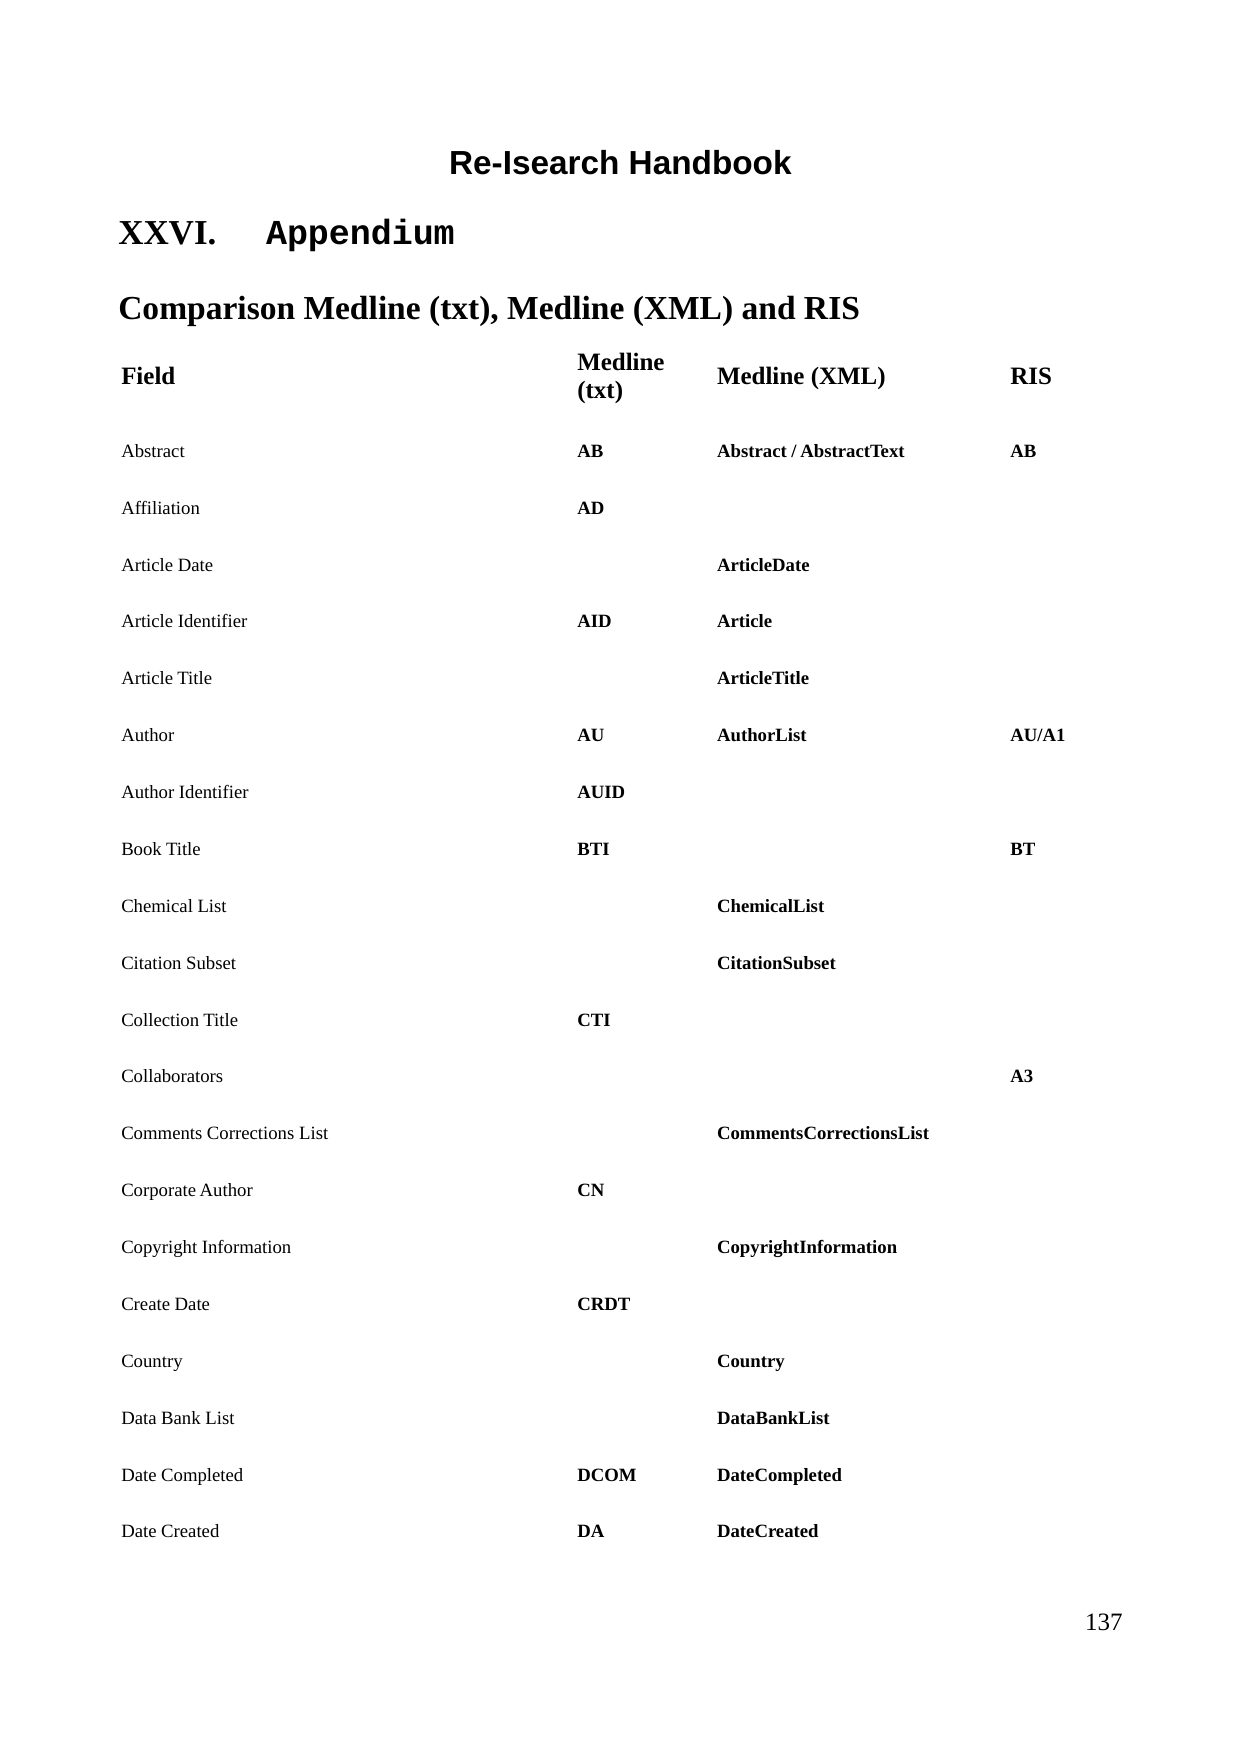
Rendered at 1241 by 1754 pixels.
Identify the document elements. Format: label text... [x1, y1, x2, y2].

table_header Field [118, 344, 574, 437]
table_cell CitationSubset [714, 949, 1007, 1006]
table_cell BT [1007, 835, 1122, 892]
table_cell ​ [574, 1063, 714, 1119]
table_cell CTI [574, 1006, 714, 1062]
table_cell Country [714, 1347, 1007, 1404]
table_cell Date Completed [118, 1461, 574, 1517]
table_cell CN [574, 1176, 714, 1233]
table_cell ​ [1007, 494, 1122, 551]
table_cell AuthorList [714, 721, 1007, 778]
table_cell Chemical List [118, 892, 574, 949]
table_header RIS [1007, 344, 1122, 437]
table_cell ​ [1007, 1006, 1122, 1062]
table_cell ​ [714, 1006, 1007, 1062]
table_cell ​ [574, 1347, 714, 1404]
table_cell CRDT [574, 1290, 714, 1347]
subtitle Comparison Medline (txt), Medline (XML) and RIS [118, 288, 1122, 327]
table_cell Article Title [118, 664, 574, 721]
table_cell ArticleTitle [714, 664, 1007, 721]
table_cell Country [118, 1347, 574, 1404]
table_cell Abstract [118, 437, 574, 494]
table_cell BTI [574, 835, 714, 892]
table_cell ​ [574, 1404, 714, 1461]
table_cell Affiliation [118, 494, 574, 551]
table_cell AB [574, 437, 714, 494]
table_cell ChemicalList [714, 892, 1007, 949]
table_cell ​ [1007, 1461, 1122, 1517]
table_cell DataBankList [714, 1404, 1007, 1461]
table_cell AU [574, 721, 714, 778]
table_cell ​ [574, 892, 714, 949]
table_cell ​ [1007, 949, 1122, 1006]
table_cell ​ [714, 778, 1007, 835]
table_header Medline (txt) [574, 344, 714, 437]
table_cell DA [574, 1518, 714, 1574]
table_cell A3 [1007, 1063, 1122, 1119]
table_header Medline (XML) [714, 344, 1007, 437]
table_cell ​ [714, 1290, 1007, 1347]
table_cell Author Identifier [118, 778, 574, 835]
table_cell ​ [1007, 608, 1122, 664]
table_cell DateCompleted [714, 1461, 1007, 1517]
table_cell ​ [574, 1233, 714, 1290]
table_cell Comments Corrections List [118, 1119, 574, 1176]
table_cell ​ [1007, 1290, 1122, 1347]
table_cell ​ [1007, 1518, 1122, 1574]
table_cell ​ [714, 494, 1007, 551]
table_cell ​ [714, 835, 1007, 892]
table_cell Citation Subset [118, 949, 574, 1006]
table_cell ​ [714, 1176, 1007, 1233]
table_cell Data Bank List [118, 1404, 574, 1461]
table_cell ​ [1007, 1233, 1122, 1290]
table_cell ​ [1007, 892, 1122, 949]
table_cell ​ [574, 949, 714, 1006]
table_cell ​ [1007, 1176, 1122, 1233]
table_cell AU/A1 [1007, 721, 1122, 778]
table_cell CommentsCorrectionsList [714, 1119, 1007, 1176]
table_cell ​ [1007, 1404, 1122, 1461]
table_cell Date Created [118, 1518, 574, 1574]
table_cell AD [574, 494, 714, 551]
table_cell DateCreated [714, 1518, 1007, 1574]
table_cell Article Date [118, 551, 574, 607]
table_cell Collection Title [118, 1006, 574, 1062]
table_cell DCOM [574, 1461, 714, 1517]
table_cell AB [1007, 437, 1122, 494]
subtitle Appendium [118, 212, 1122, 255]
table_cell ​ [1007, 1119, 1122, 1176]
table_cell Abstract / AbstractText [714, 437, 1007, 494]
table_cell ​ [1007, 778, 1122, 835]
table_cell Author [118, 721, 574, 778]
table_cell AID [574, 608, 714, 664]
table_cell ​ [1007, 551, 1122, 607]
table_cell ​ [1007, 1347, 1122, 1404]
table_cell CopyrightInformation [714, 1233, 1007, 1290]
table_cell Book Title [118, 835, 574, 892]
table_cell Copyright Information [118, 1233, 574, 1290]
table_cell ​ [574, 1119, 714, 1176]
table_cell ​ [574, 664, 714, 721]
table_cell Collaborators [118, 1063, 574, 1119]
table_cell Create Date [118, 1290, 574, 1347]
table_cell Corporate Author [118, 1176, 574, 1233]
table_cell ​ [1007, 664, 1122, 721]
table_cell ArticleDate [714, 551, 1007, 607]
table_cell Article Identifier [118, 608, 574, 664]
table_cell ​ [574, 551, 714, 607]
table_cell AUID [574, 778, 714, 835]
table_cell Article [714, 608, 1007, 664]
table_cell ​ [714, 1063, 1007, 1119]
